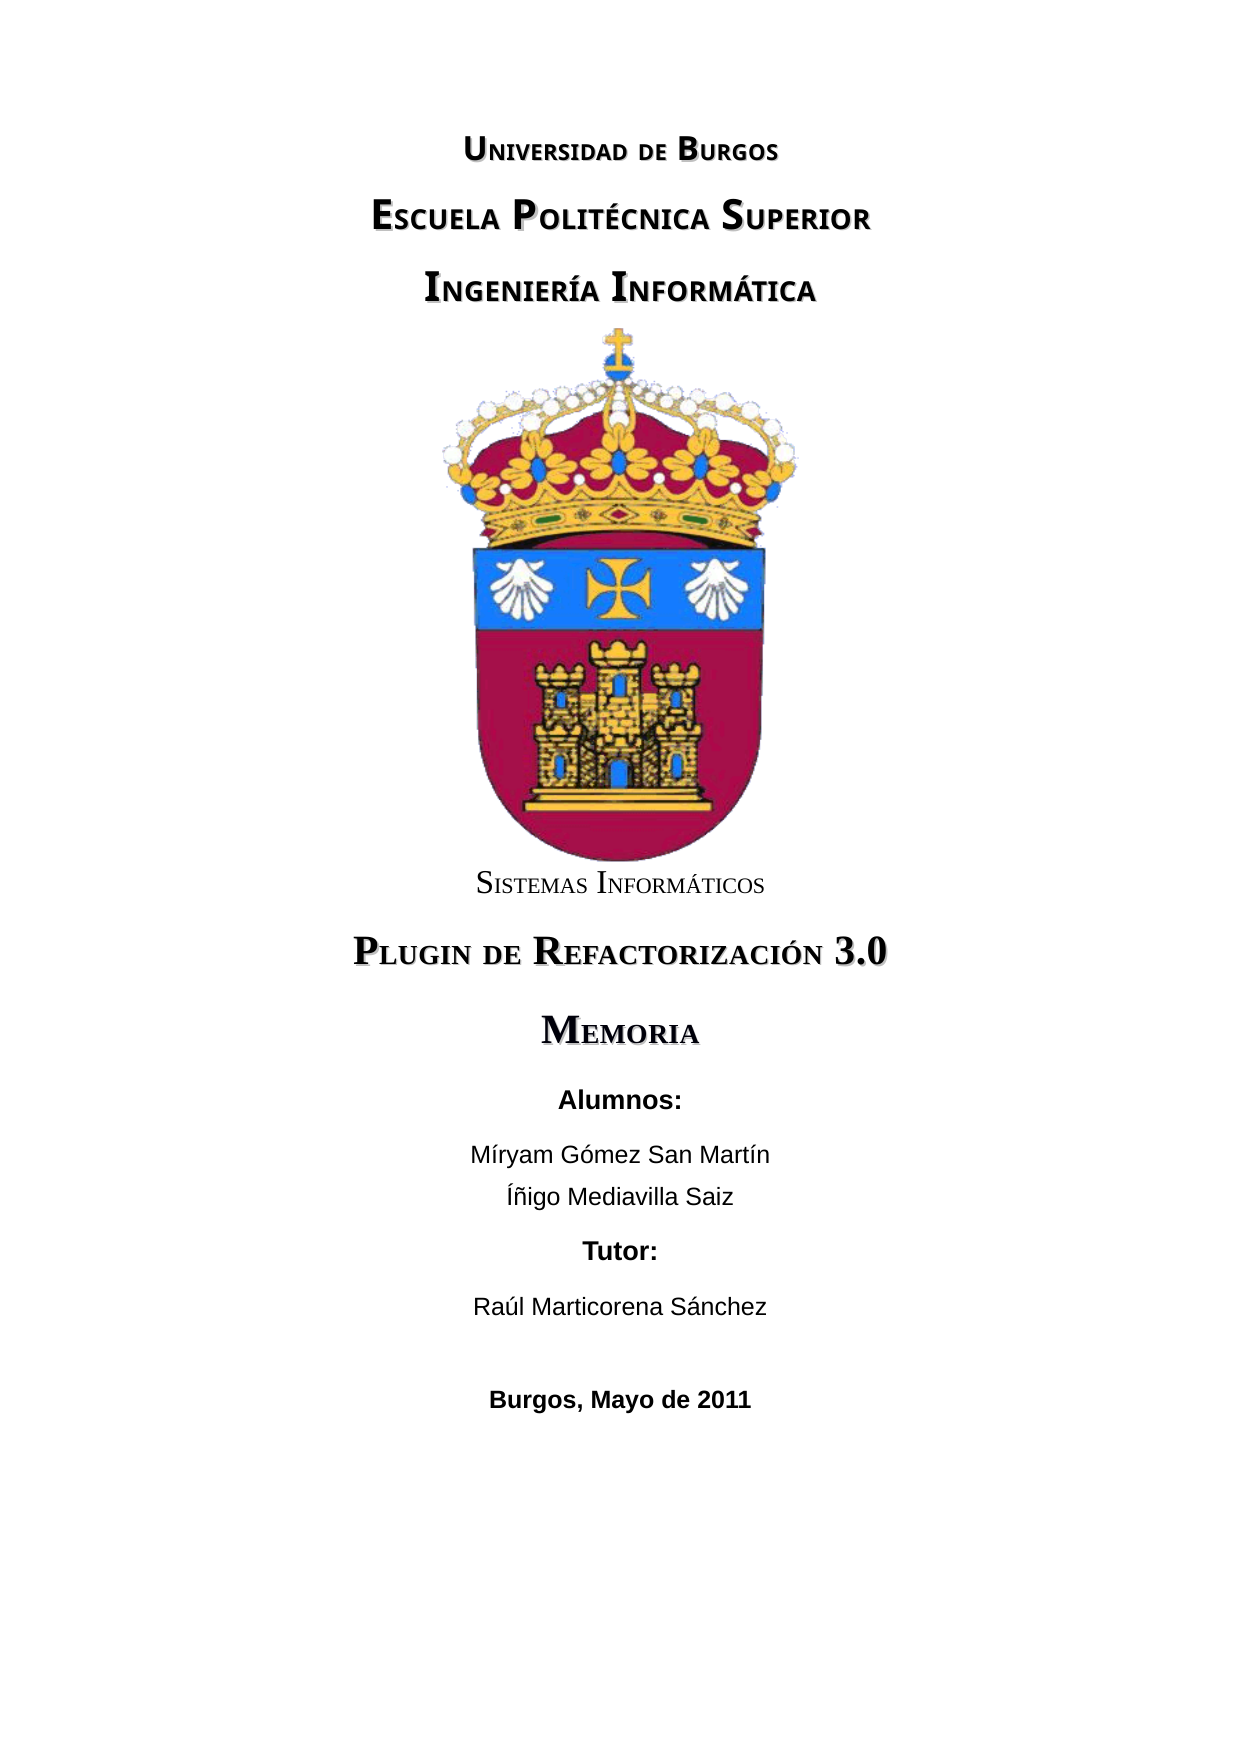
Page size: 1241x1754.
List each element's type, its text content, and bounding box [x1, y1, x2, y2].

text Míryam Gómez San Martín [118, 1140, 1122, 1169]
text Raúl Marticorena Sánchez [118, 1291, 1122, 1320]
text Burgos, Mayo de 2011 [118, 1385, 1122, 1414]
text Alumnos: [118, 1084, 1122, 1115]
text Ingeniería Informática [118, 256, 1122, 313]
text Sistemas Informáticos [118, 862, 1122, 901]
text Íñigo Mediavilla Saiz [118, 1181, 1122, 1210]
picture [441, 327, 799, 863]
text Escuela Politécnica Superior [118, 185, 1122, 242]
text Tutor: [118, 1235, 1122, 1266]
text Universidad de Burgos [118, 124, 1122, 170]
title Memoria [118, 1005, 1122, 1053]
title Plugin de Refactorización 3.0 [118, 926, 1122, 973]
